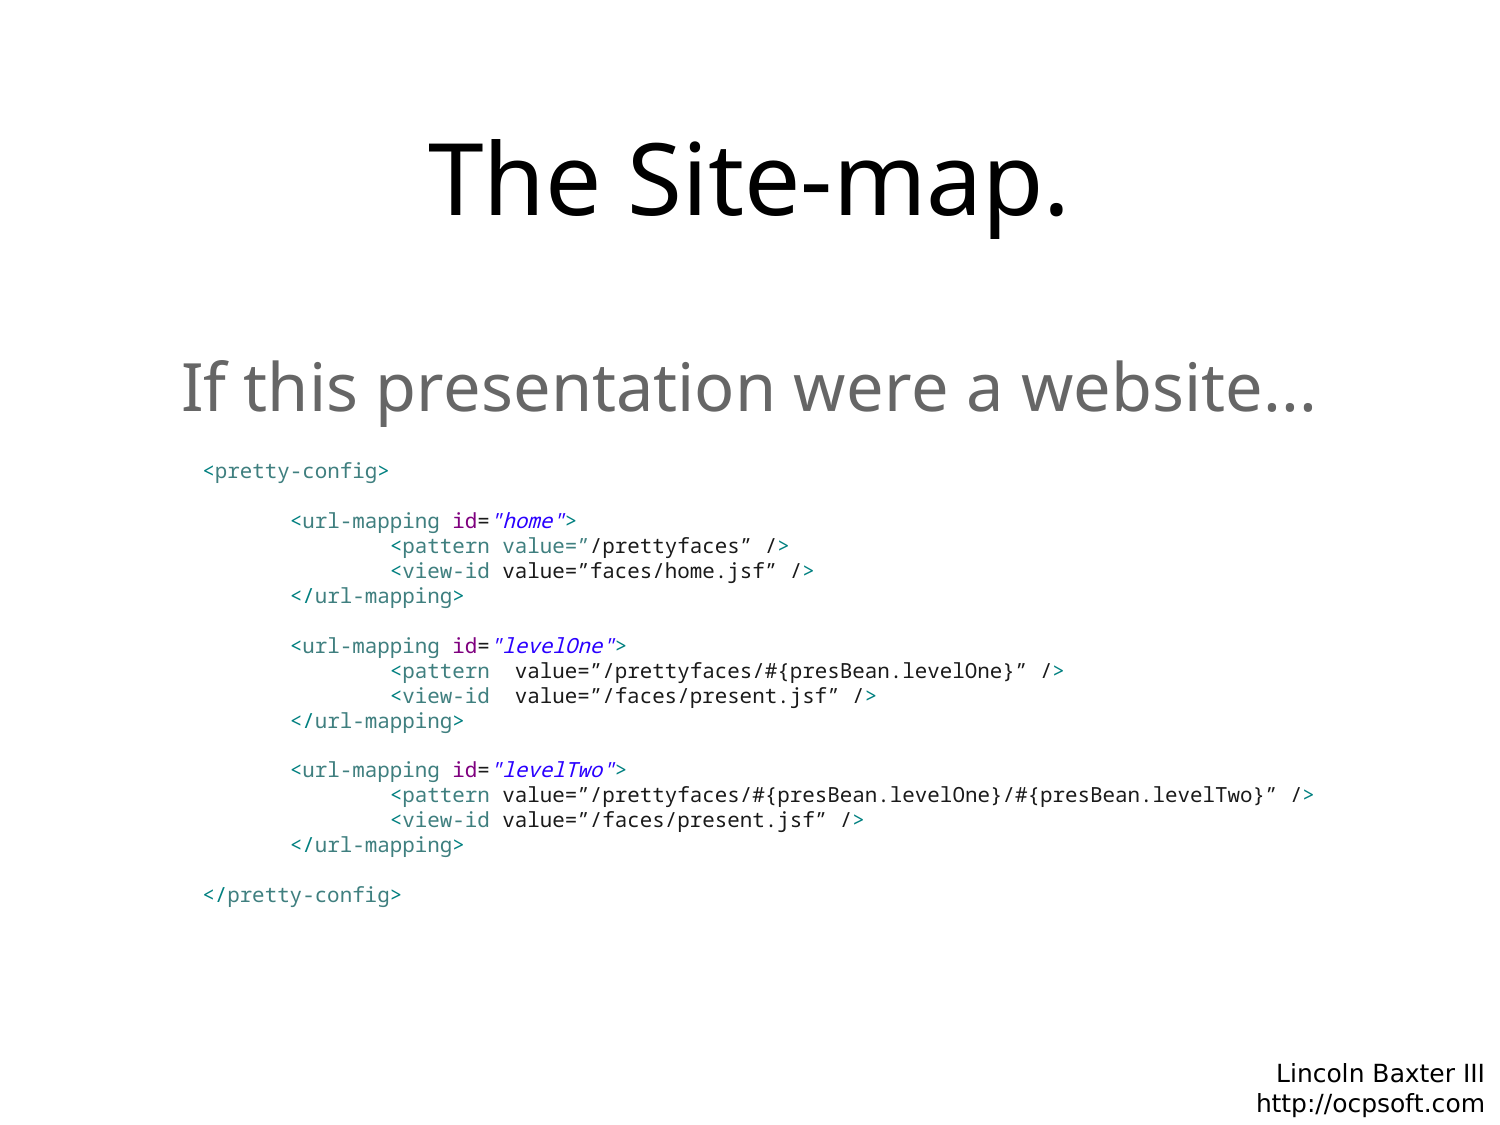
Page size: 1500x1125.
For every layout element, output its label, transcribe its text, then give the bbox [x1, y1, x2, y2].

text_box <pretty-config> <url-mapping id="home"> <pattern value=”/prettyfaces” /> <view-id value=”faces/home.jsf” /> </url-mapping> <url-mapping id="levelOne"> <pattern value=”/prettyfaces/#{presBean.levelOne}” /> <view-id value=”/faces/present.jsf” /> </url-mapping> <url-mapping id="levelTwo"> <pattern value=”/prettyfaces/#{presBean.levelOne}/#{presBean.levelTwo}” /> <view-id value=”/faces/present.jsf” /> </url-mapping> </pretty-config> [187, 450, 1426, 1015]
list If this presentation were a website... [75, 337, 1425, 931]
title The Site-map. [75, 104, 1425, 246]
